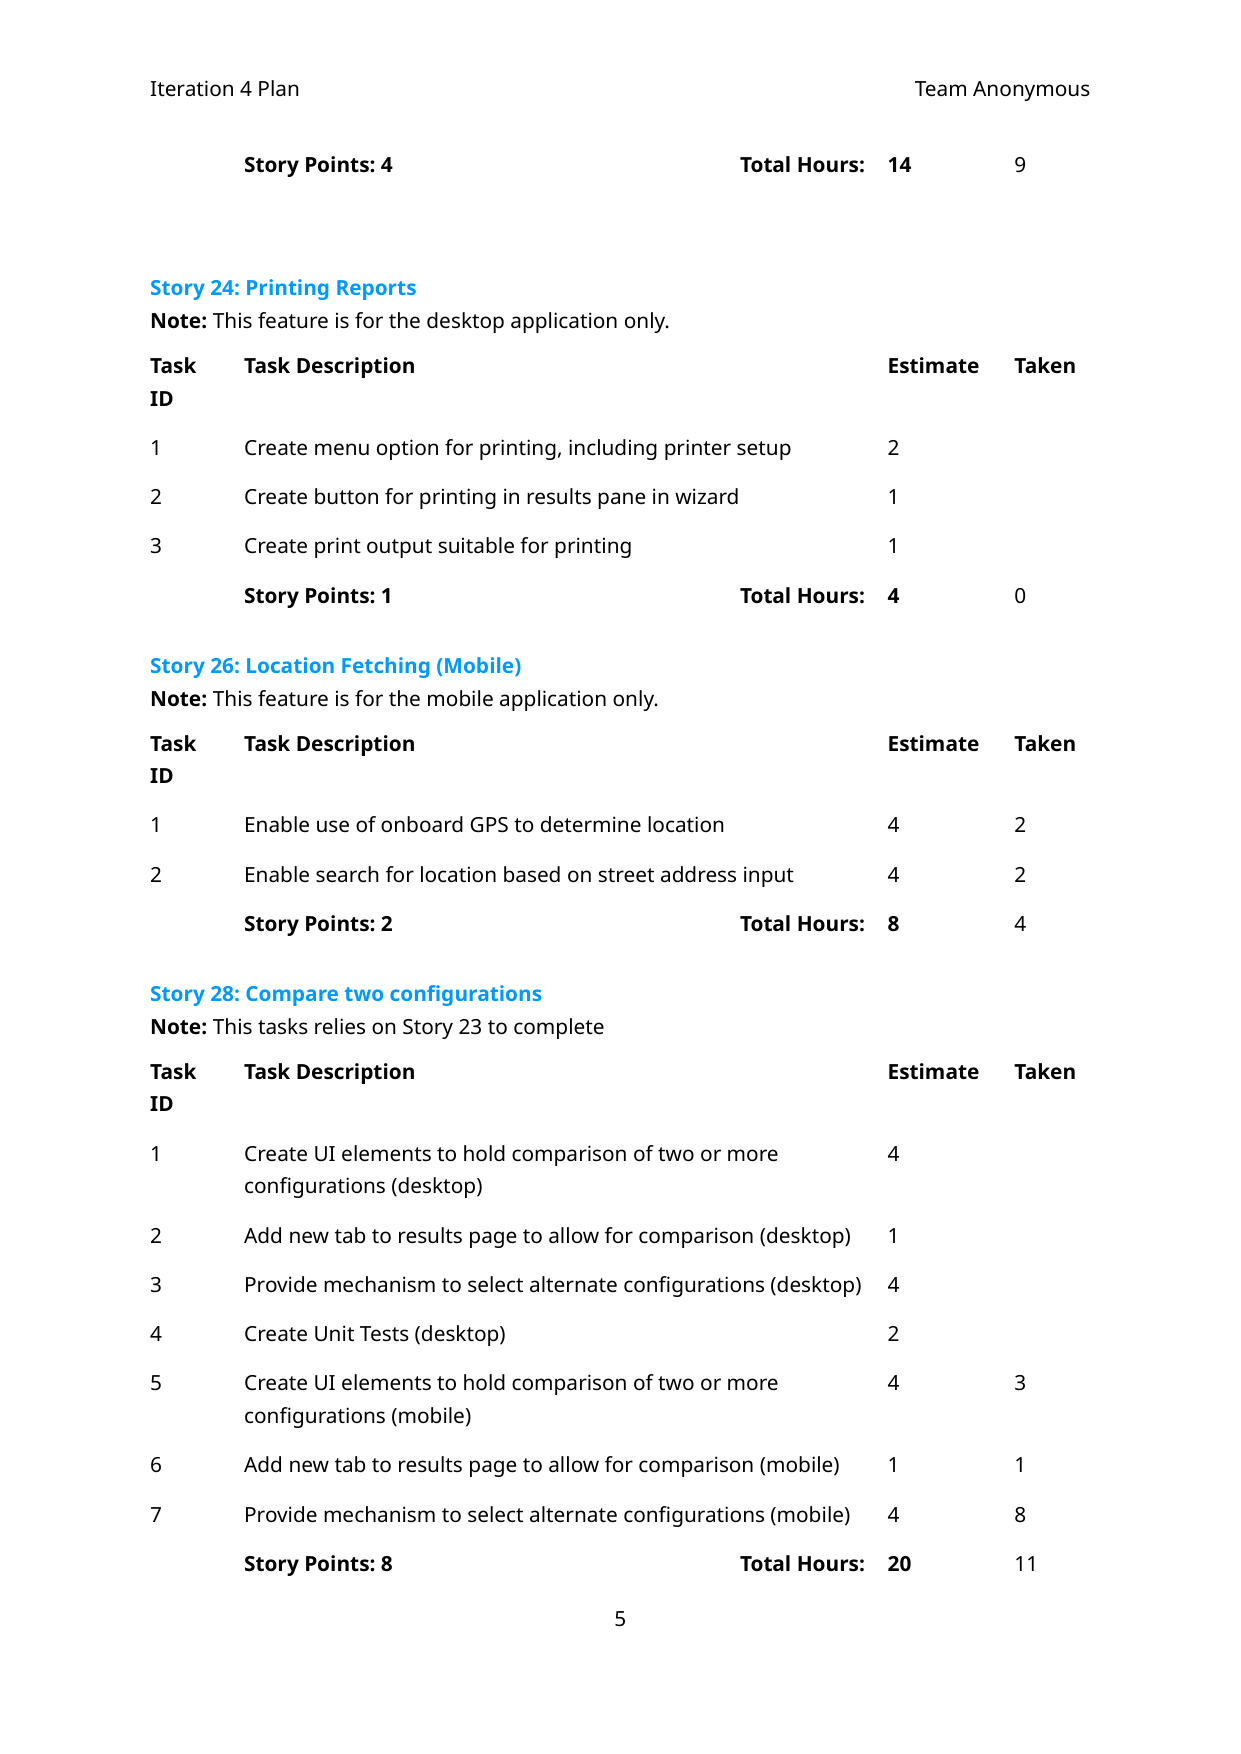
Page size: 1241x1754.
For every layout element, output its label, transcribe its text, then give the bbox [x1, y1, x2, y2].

table_cell Create print output suitable for printing [233, 532, 876, 581]
table_cell 1 [876, 532, 1003, 581]
table_header Taken [1003, 729, 1096, 811]
table_cell 2 [1003, 860, 1096, 909]
table_cell 1 [139, 433, 233, 482]
table_cell [139, 1549, 233, 1598]
table_header Task Description [233, 1057, 876, 1139]
table_cell Enable search for location based on street address input [233, 860, 876, 909]
table_cell 2 [139, 483, 233, 532]
table_cell [139, 581, 233, 630]
table_cell 2 [139, 1221, 233, 1270]
table_cell [1003, 433, 1096, 482]
table_header Task ID [139, 351, 233, 433]
table_cell [1003, 532, 1096, 581]
table_cell Create UI elements to hold comparison of two or more configurations (mobile) [233, 1369, 876, 1450]
table_cell 4 [876, 1500, 1003, 1549]
table_cell 1 [139, 811, 233, 860]
table_cell Provide mechanism to select alternate configurations (desktop) [233, 1270, 876, 1319]
table_cell 4 [876, 1369, 1003, 1450]
table_cell Story Points: 4 Total Hours: [233, 150, 876, 199]
table_cell Provide mechanism to select alternate configurations (mobile) [233, 1500, 876, 1549]
table_cell [139, 909, 233, 958]
text Note: This feature is for the mobile application only. [150, 684, 1090, 712]
table_cell 1 [1003, 1450, 1096, 1500]
table_cell Story Points: 8 Total Hours: [233, 1549, 876, 1598]
text Note: This tasks relies on Story 23 to complete [150, 1012, 1090, 1040]
table_cell 5 [139, 1369, 233, 1450]
table_cell 1 [876, 1221, 1003, 1270]
table_cell 4 [139, 1319, 233, 1368]
text Note: This feature is for the desktop application only. [150, 306, 1090, 334]
table_cell Story Points: 1 Total Hours: [233, 581, 876, 630]
table_cell 3 [1003, 1369, 1096, 1450]
table_cell [139, 150, 233, 199]
table_cell 7 [139, 1500, 233, 1549]
subtitle Story 28: Compare two configurations [150, 979, 1090, 1008]
table_cell 2 [876, 1319, 1003, 1368]
table_cell Create menu option for printing, including printer setup [233, 433, 876, 482]
table_cell 9 [1003, 150, 1096, 199]
table_cell 0 [1003, 581, 1096, 630]
table_cell [1003, 483, 1096, 532]
table_cell 3 [139, 532, 233, 581]
table_cell 11 [1003, 1549, 1096, 1598]
table_header Task Description [233, 351, 876, 433]
table_cell [1003, 1139, 1096, 1221]
table_cell Add new tab to results page to allow for comparison (desktop) [233, 1221, 876, 1270]
table_cell 8 [1003, 1500, 1096, 1549]
table_cell [1003, 1221, 1096, 1270]
table_cell 4 [876, 1139, 1003, 1221]
table_cell 4 [876, 1270, 1003, 1319]
table_header Taken [1003, 1057, 1096, 1139]
table_cell 4 [876, 581, 1003, 630]
table_cell [1003, 1319, 1096, 1368]
table_header Estimate [876, 351, 1003, 433]
table_cell Create Unit Tests (desktop) [233, 1319, 876, 1368]
table_cell 8 [876, 909, 1003, 958]
table_cell Create button for printing in results pane in wizard [233, 483, 876, 532]
table_cell 14 [876, 150, 1003, 199]
subtitle Story 24: Printing Reports [150, 273, 1090, 302]
table_cell 1 [139, 1139, 233, 1221]
table_header Estimate [876, 729, 1003, 811]
table_cell [1003, 1270, 1096, 1319]
table_header Task ID [139, 1057, 233, 1139]
table_header Estimate [876, 1057, 1003, 1139]
subtitle Story 26: Location Fetching (Mobile) [150, 651, 1090, 679]
table_cell Create UI elements to hold comparison of two or more configurations (desktop) [233, 1139, 876, 1221]
table_header Taken [1003, 351, 1096, 433]
table_cell 2 [1003, 811, 1096, 860]
table_header Task ID [139, 729, 233, 811]
table_cell 4 [1003, 909, 1096, 958]
table_cell 2 [876, 433, 1003, 482]
table_cell 6 [139, 1450, 233, 1500]
table_cell 2 [139, 860, 233, 909]
table_cell 1 [876, 483, 1003, 532]
table_cell Enable use of onboard GPS to determine location [233, 811, 876, 860]
table_cell 4 [876, 860, 1003, 909]
table_header Task Description [233, 729, 876, 811]
table_cell 3 [139, 1270, 233, 1319]
table_cell Add new tab to results page to allow for comparison (mobile) [233, 1450, 876, 1500]
table_cell 1 [876, 1450, 1003, 1500]
table_cell 20 [876, 1549, 1003, 1598]
table_cell 4 [876, 811, 1003, 860]
table_cell Story Points: 2 Total Hours: [233, 909, 876, 958]
